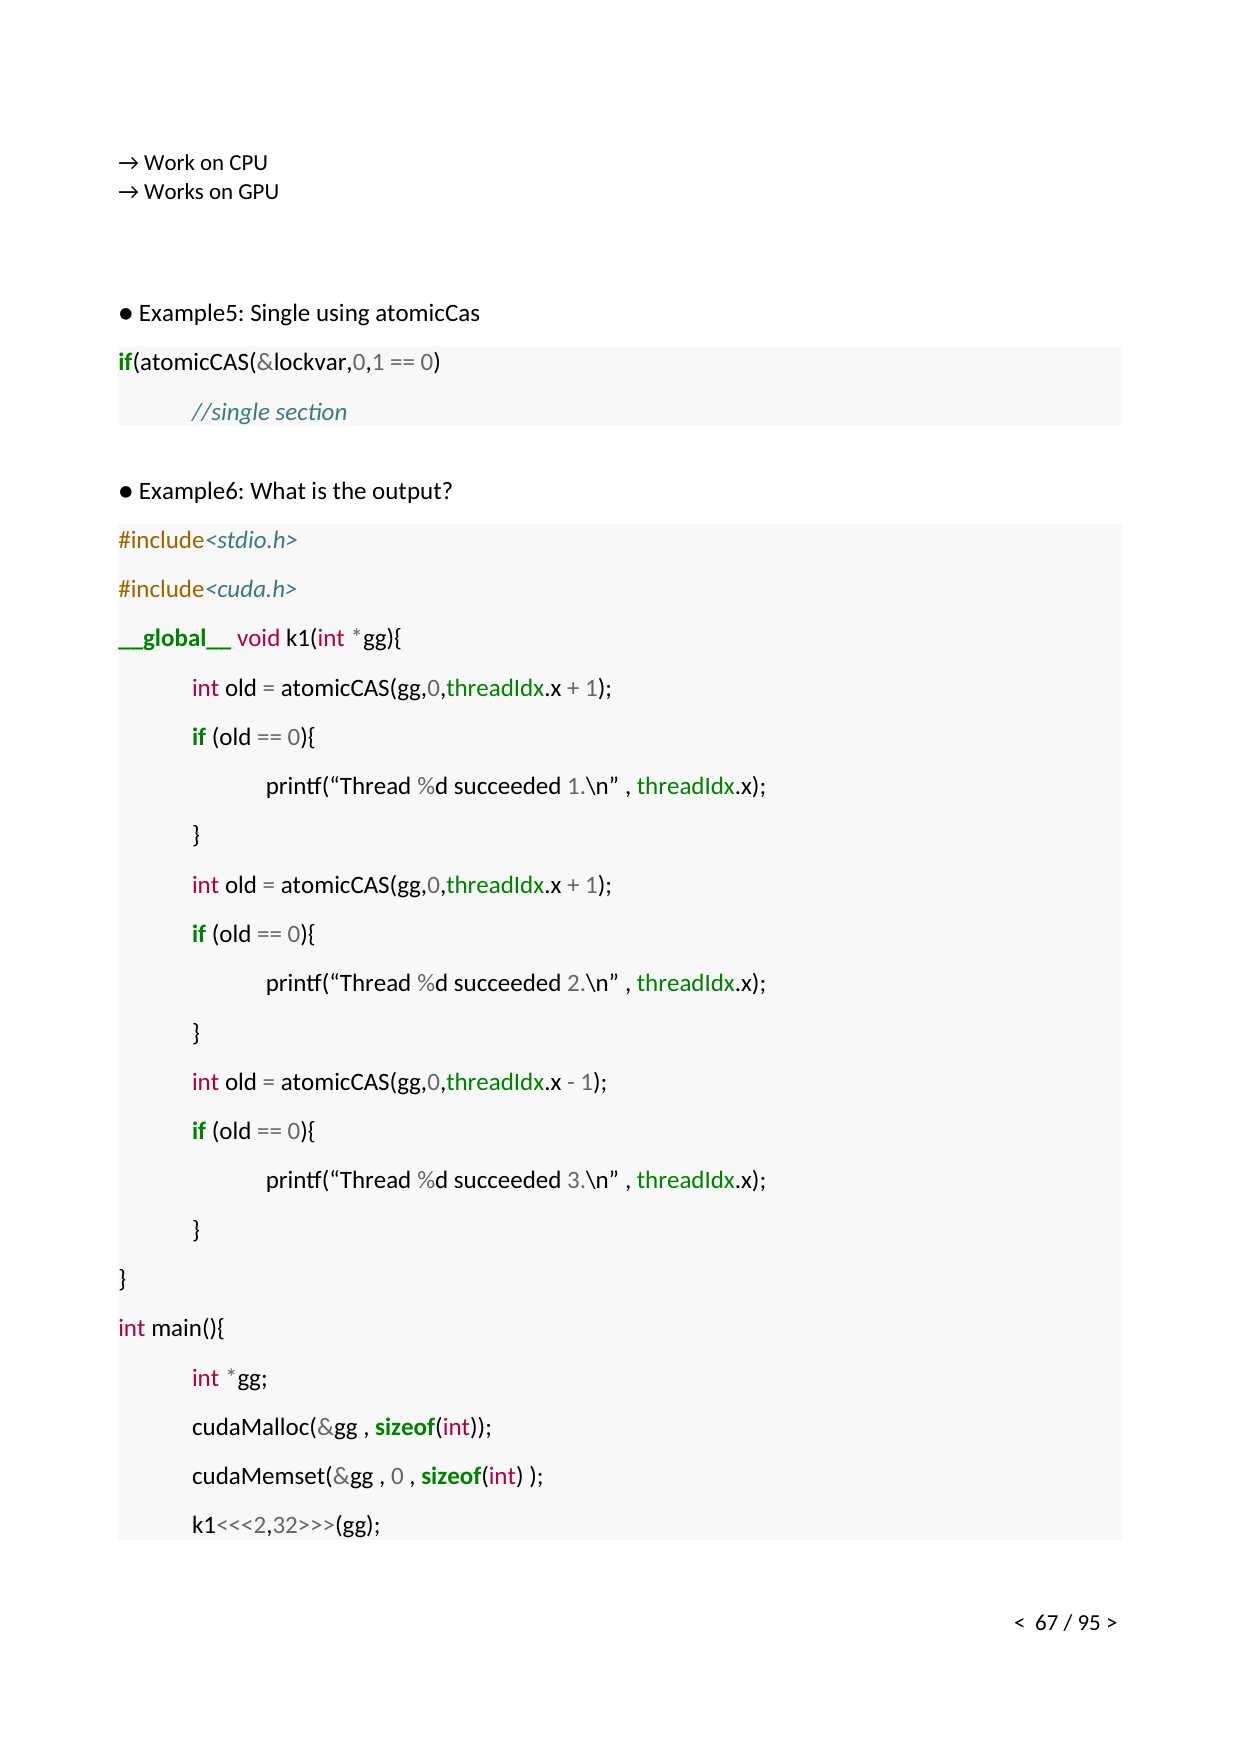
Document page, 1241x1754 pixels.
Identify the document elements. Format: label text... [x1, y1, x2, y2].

text #include<stdio.h> [118, 524, 1122, 554]
text //single section [118, 396, 1122, 426]
text if (old == 0){ [118, 721, 1122, 752]
text → Works on GPU [118, 177, 1122, 206]
text printf(“Thread %d succeeded 1.\n” , threadIdx.x); [118, 770, 1122, 801]
text if (old == 0){ [118, 918, 1122, 949]
text → Work on CPU [118, 148, 1122, 176]
text } [118, 820, 1122, 850]
text if(atomicCAS(&lockvar,0,1 == 0) [118, 346, 1122, 377]
text } [118, 1214, 1122, 1244]
text printf(“Thread %d succeeded 3.\n” , threadIdx.x); [118, 1164, 1122, 1195]
text #include<cuda.h> [118, 573, 1122, 604]
text k1<<<2,32>>>(gg); [118, 1509, 1122, 1540]
text ● Example6: What is the output? [118, 475, 1122, 505]
text int old = atomicCAS(gg,0,threadIdx.x + 1); [118, 672, 1122, 702]
text int old = atomicCAS(gg,0,threadIdx.x + 1); [118, 869, 1122, 899]
text printf(“Thread %d succeeded 2.\n” , threadIdx.x); [118, 967, 1122, 998]
text if (old == 0){ [118, 1115, 1122, 1146]
text __global__ void k1(int *gg){ [118, 623, 1122, 653]
text } [118, 1263, 1122, 1294]
text cudaMalloc(&gg , sizeof(int)); [118, 1411, 1122, 1441]
text cudaMemset(&gg , 0 , sizeof(int) ); [118, 1460, 1122, 1491]
text int *gg; [118, 1362, 1122, 1392]
text int old = atomicCAS(gg,0,threadIdx.x - 1); [118, 1066, 1122, 1097]
text } [118, 1017, 1122, 1047]
text ● Example5: Single using atomicCas [118, 297, 1122, 328]
text int main(){ [118, 1312, 1122, 1343]
